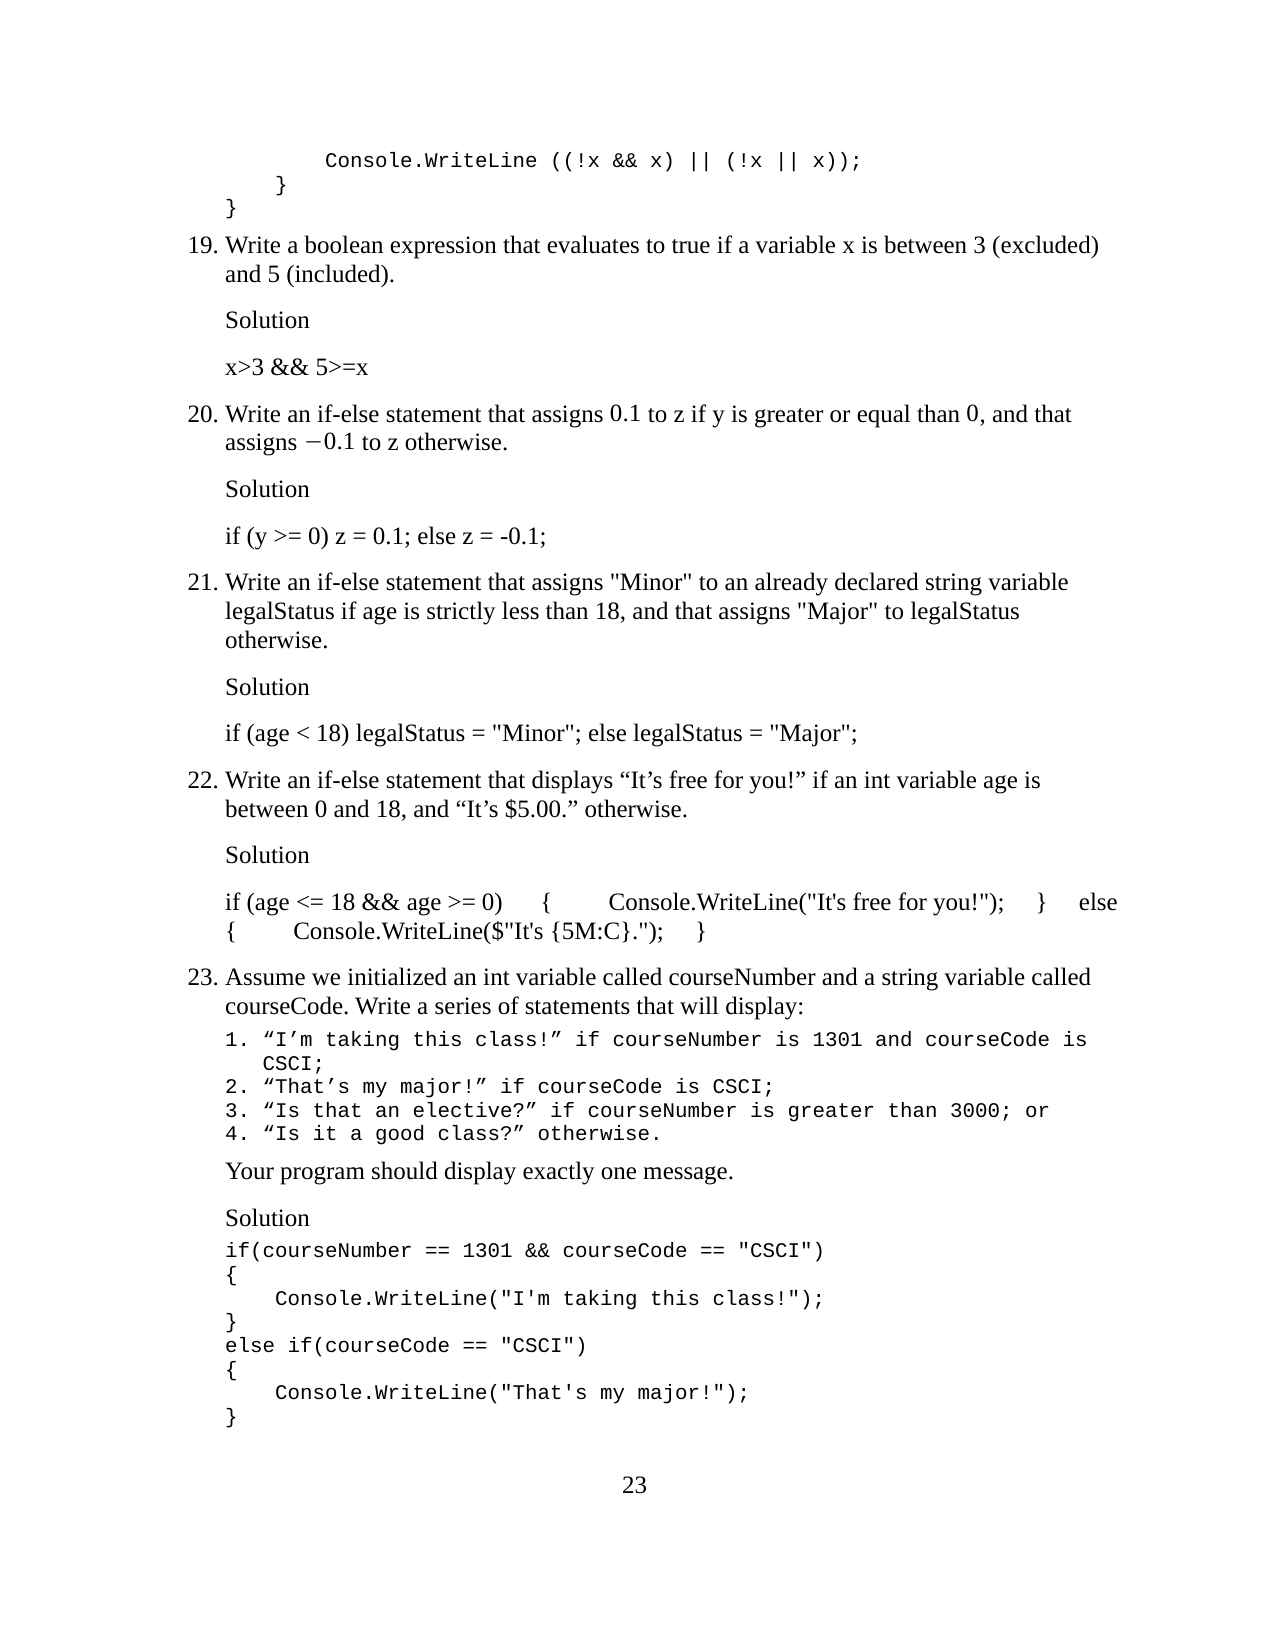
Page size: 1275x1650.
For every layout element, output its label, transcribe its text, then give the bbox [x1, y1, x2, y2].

list Your program should display exactly one message. [187, 1156, 1125, 1185]
list “Is it a good class?” otherwise. [225, 1123, 1125, 1147]
list } [187, 1311, 1125, 1335]
list if (age <= 18 && age >= 0) { Console.WriteLine("It's free for you!"); } else { Console.WriteLine($"It's {5M:C}."); } [187, 887, 1125, 944]
list Write a boolean expression that evaluates to true if a variable x is between 3 (excluded) and 5 (included). [187, 230, 1125, 287]
list Solution [187, 305, 1125, 334]
list Console.WriteLine ((!x && x) || (!x || x)); [187, 150, 1125, 174]
list Console.WriteLine("I'm taking this class!"); [187, 1288, 1125, 1311]
list x>3 && 5>=x [187, 352, 1125, 381]
list Write an if-else statement that displays “It’s free for you!” if an int variable age is between 0 and 18, and “It’s $5.00.” otherwise. [187, 765, 1125, 822]
list { [187, 1264, 1125, 1288]
list Write an if-else statement that assigns to z if y is greater or equal than , and that assigns to z otherwise. [187, 399, 1125, 456]
list else if(courseCode == "CSCI") [187, 1335, 1125, 1359]
list Solution [187, 1203, 1125, 1231]
list if(courseNumber == 1301 && courseCode == "CSCI") [187, 1240, 1125, 1264]
list Write an if-else statement that assigns "Minor" to an already declared string variable legalStatus if age is strictly less than 18, and that assigns "Major" to legalStatus otherwise. [187, 567, 1125, 654]
list Solution [187, 840, 1125, 869]
list if (age < 18) legalStatus = "Minor"; else legalStatus = "Major"; [187, 718, 1125, 747]
list Assume we initialized an int variable called courseNumber and a string variable called courseCode. Write a series of statements that will display: [187, 962, 1125, 1020]
list } [187, 174, 1125, 197]
list } [187, 1406, 1125, 1429]
list { [187, 1359, 1125, 1382]
list Solution [187, 672, 1125, 700]
list “I’m taking this class!” if courseNumber is 1301 and courseCode is CSCI; [225, 1029, 1125, 1076]
list “That’s my major!” if courseCode is CSCI; [225, 1076, 1125, 1100]
list “Is that an elective?” if courseNumber is greater than 3000; or [225, 1100, 1125, 1123]
list Solution [187, 474, 1125, 503]
list if (y >= 0) z = 0.1; else z = -0.1; [187, 521, 1125, 549]
list } [187, 197, 1125, 221]
list Console.WriteLine("That's my major!"); [187, 1382, 1125, 1406]
